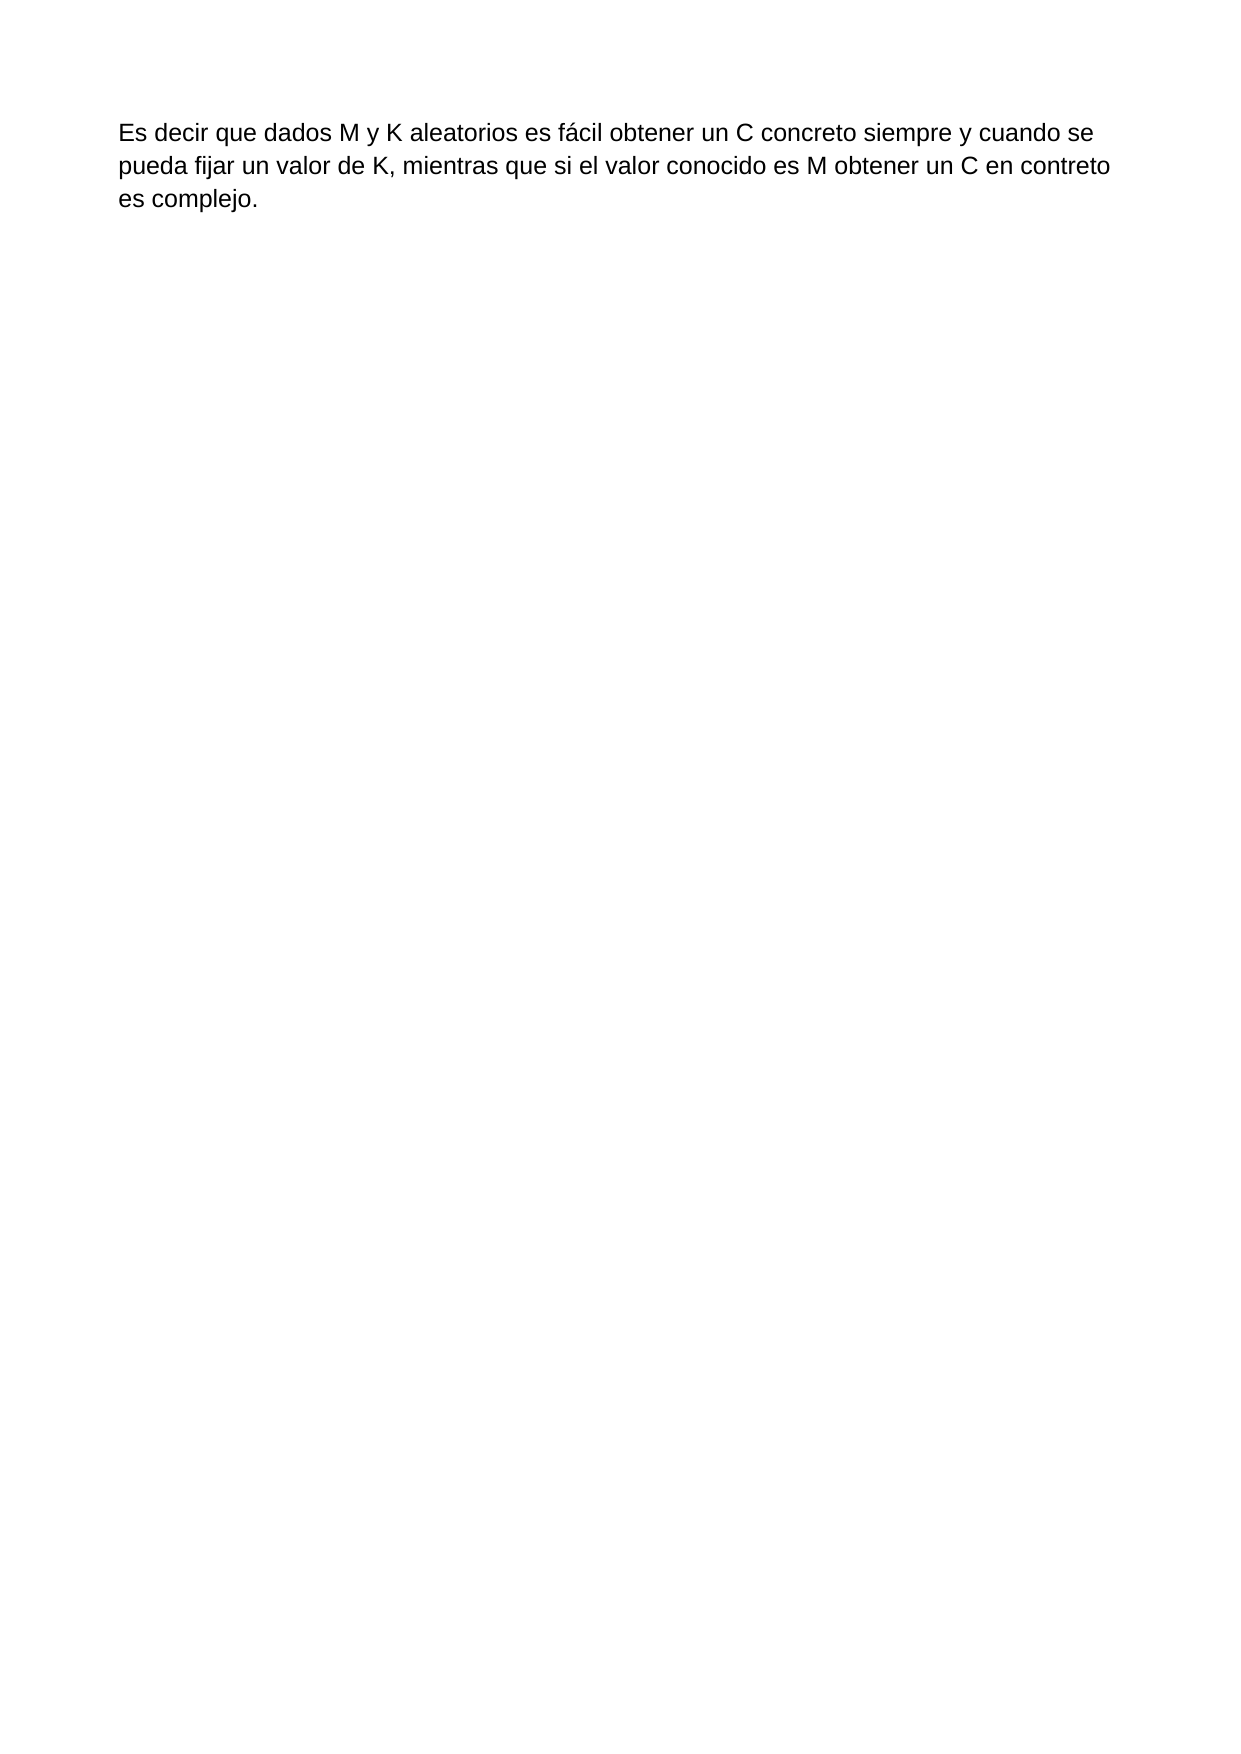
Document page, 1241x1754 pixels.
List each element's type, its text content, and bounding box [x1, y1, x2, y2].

text Es decir que dados M y K aleatorios es fácil obtener un C concreto siempre y cuando se pueda fijar un valor de K, mientras que si el valor conocido es M obtener un C en contreto es complejo. [118, 118, 1122, 213]
